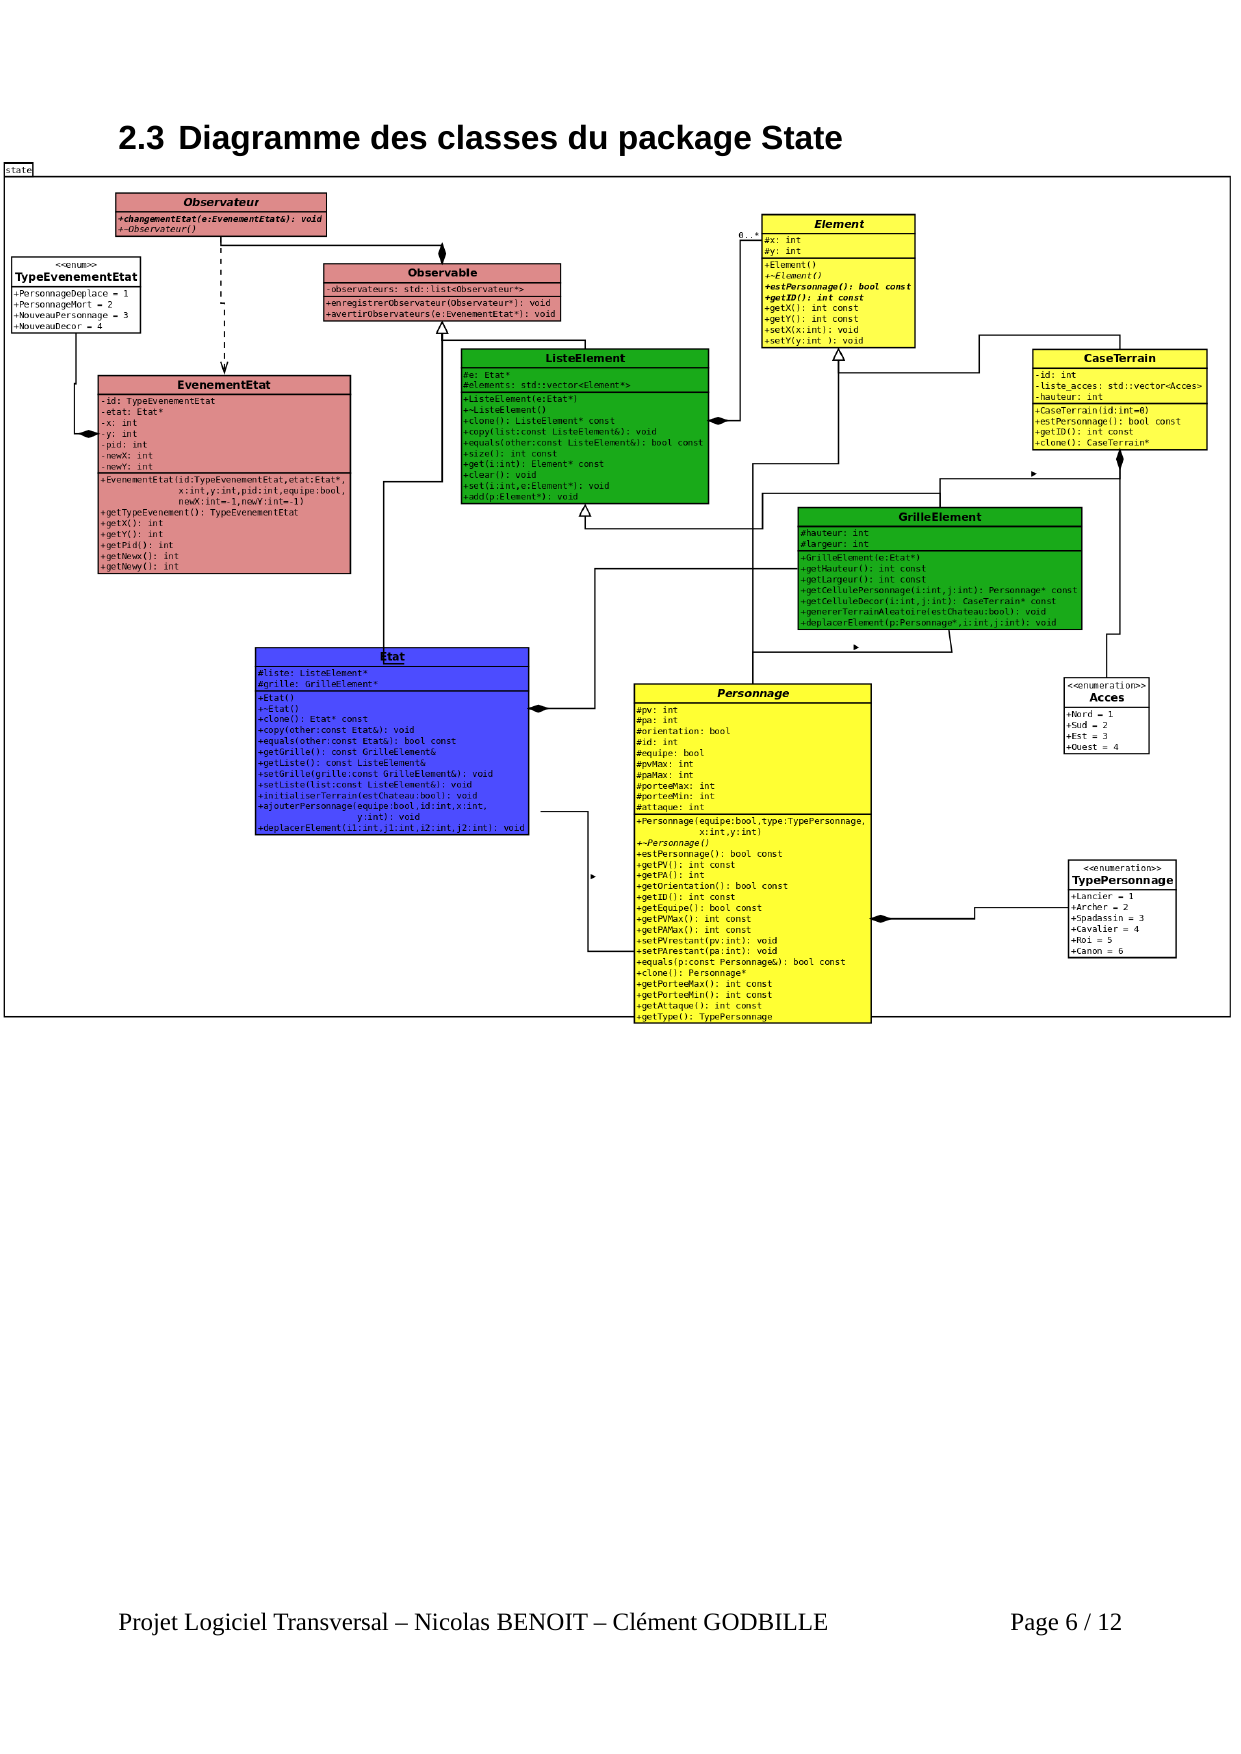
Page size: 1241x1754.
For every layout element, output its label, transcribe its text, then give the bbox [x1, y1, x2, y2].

subtitle Diagramme des classes du package State [118, 118, 1122, 157]
picture [3, 162, 1241, 1024]
